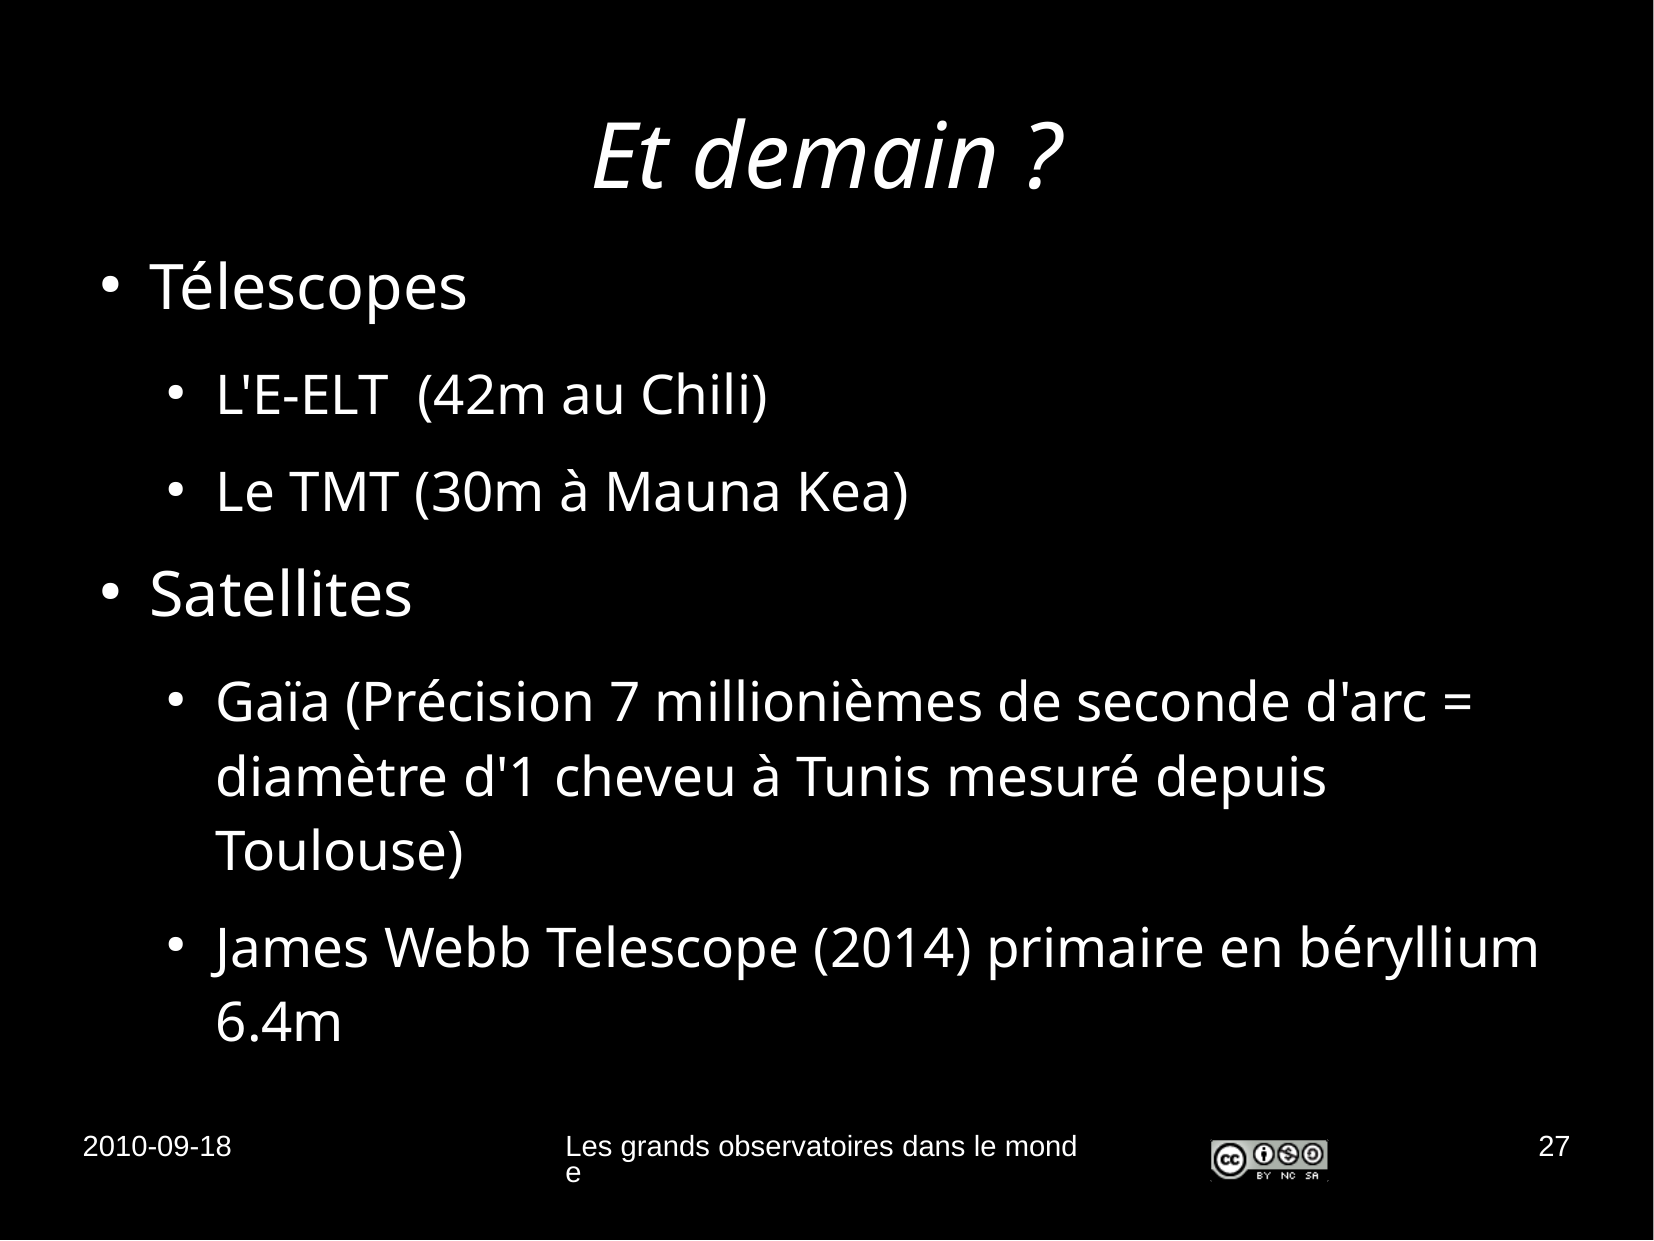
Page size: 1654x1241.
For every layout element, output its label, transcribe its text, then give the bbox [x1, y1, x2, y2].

list Télescopes L'E-ELT (42m au Chili) Le TMT (30m à Mauna Kea) Satellites Gaïa (Précision 7 millionièmes de seconde d'arc = diamètre d'1 cheveu à Tunis mesuré depuis Toulouse) James Webb Telescope (2014) primaire en béryllium 6.4m [82, 242, 1571, 1062]
title Et demain ? [82, 49, 1571, 242]
picture [1210, 1139, 1329, 1182]
